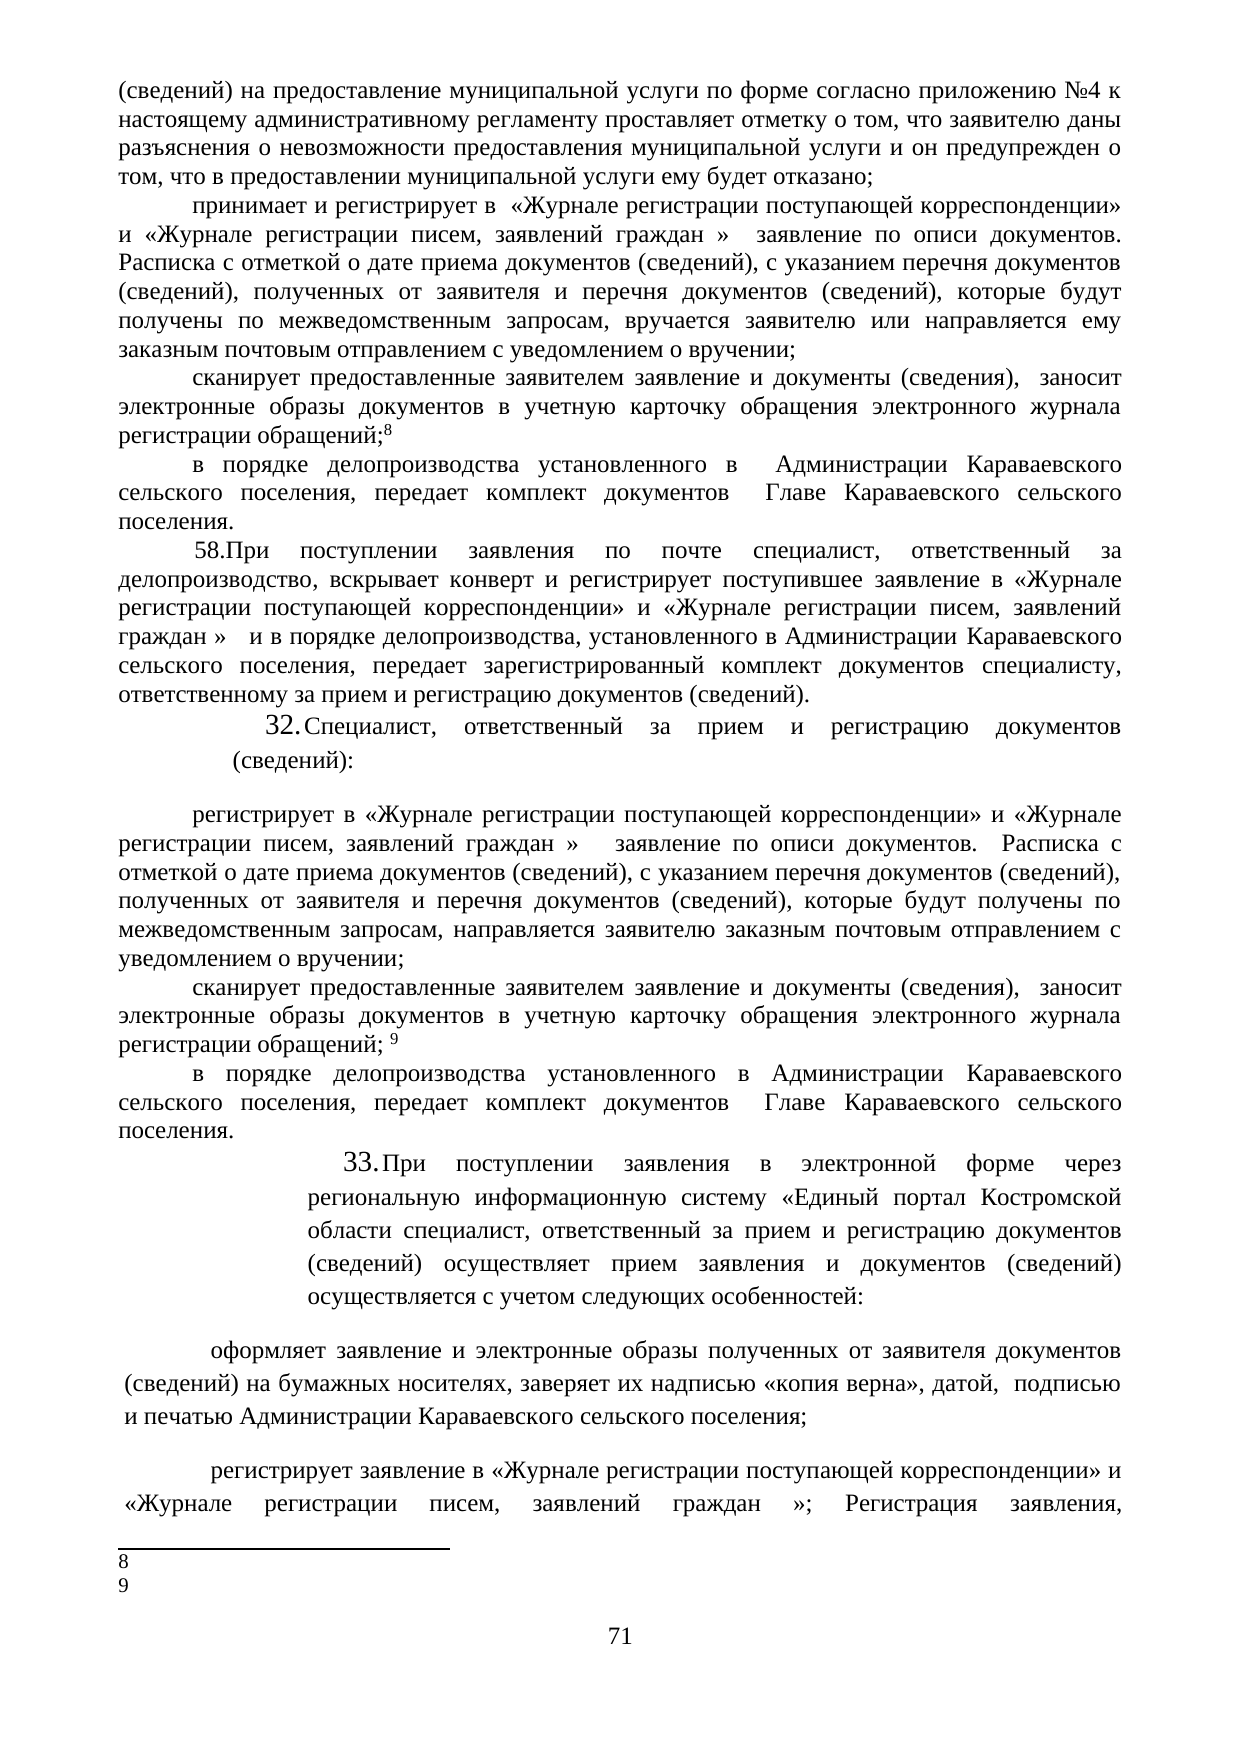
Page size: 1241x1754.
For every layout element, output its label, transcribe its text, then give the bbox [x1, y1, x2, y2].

text 58.При поступлении заявления по почте специалист, ответственный за делопроизводство, вскрывает конверт и регистрирует поступившее заявление в «Журнале регистрации поступающей корреспонденции» и «Журнале регистрации писем, заявлений граждан » и в порядке делопроизводства, установленного в Администрации Караваевского сельского поселения, передает зарегистрированный комплект документов специалисту, ответственному за прием и регистрацию документов (сведений). [118, 535, 1122, 707]
text в порядке делопроизводства установленного в Администрации Караваевского сельского поселения, передает комплект документов Главе Караваевского сельского поселения. [118, 449, 1122, 535]
text принимает и регистрирует в «Журнале регистрации поступающей корреспонденции» и «Журнале регистрации писем, заявлений граждан » заявление по описи документов. Расписка с отметкой о дате приема документов (сведений), с указанием перечня документов (сведений), полученных от заявителя и перечня документов (сведений), которые будут получены по межведомственным запросам, вручается заявителю или направляется ему заказным почтовым отправлением с уведомлением о вручении; [118, 190, 1122, 362]
text в порядке делопроизводства установленного в Администрации Караваевского сельского поселения, передает комплект документов Главе Караваевского сельского поселения. [118, 1058, 1122, 1144]
text регистрирует в «Журнале регистрации поступающей корреспонденции» и «Журнале регистрации писем, заявлений граждан » заявление по описи документов. Расписка с отметкой о дате приема документов (сведений), с указанием перечня документов (сведений), полученных от заявителя и перечня документов (сведений), которые будут получены по межведомственным запросам, направляется заявителю заказным почтовым отправлением с уведомлением о вручении; [118, 799, 1122, 972]
list При поступлении заявления в электронной форме через региональную информационную систему «Единый портал Костромской области специалист, ответственный за прием и регистрацию документов (сведений) осуществляет прием заявления и документов (сведений) осуществляется с учетом следующих особенностей: [268, 1144, 1122, 1310]
list регистрирует заявление в «Журнале регистрации поступающей корреспонденции» и «Журнале регистрации писем, заявлений граждан »; Регистрация заявления, [124, 1455, 1122, 1517]
list оформляет заявление и электронные образы полученных от заявителя документов (сведений) на бумажных носителях, заверяет их надписью «копия верна», датой, подписью и печатью Администрации Караваевского сельского поселения; [124, 1335, 1122, 1430]
list Специалист, ответственный за прием и регистрацию документов (сведений): [193, 707, 1122, 774]
text сканирует предоставленные заявителем заявление и документы (сведения), заносит электронные образы документов в учетную карточку обращения электронного журнала регистрации обращений; [118, 362, 1122, 449]
text сканирует предоставленные заявителем заявление и документы (сведения), заносит электронные образы документов в учетную карточку обращения электронного журнала регистрации обращений; [118, 972, 1122, 1058]
text (сведений) на предоставление муниципальной услуги по форме согласно приложению №4 к настоящему административному регламенту проставляет отметку о том, что заявителю даны разъяснения о невозможности предоставления муниципальной услуги и он предупрежден о том, что в предоставлении муниципальной услуги ему будет отказано; [118, 75, 1122, 190]
